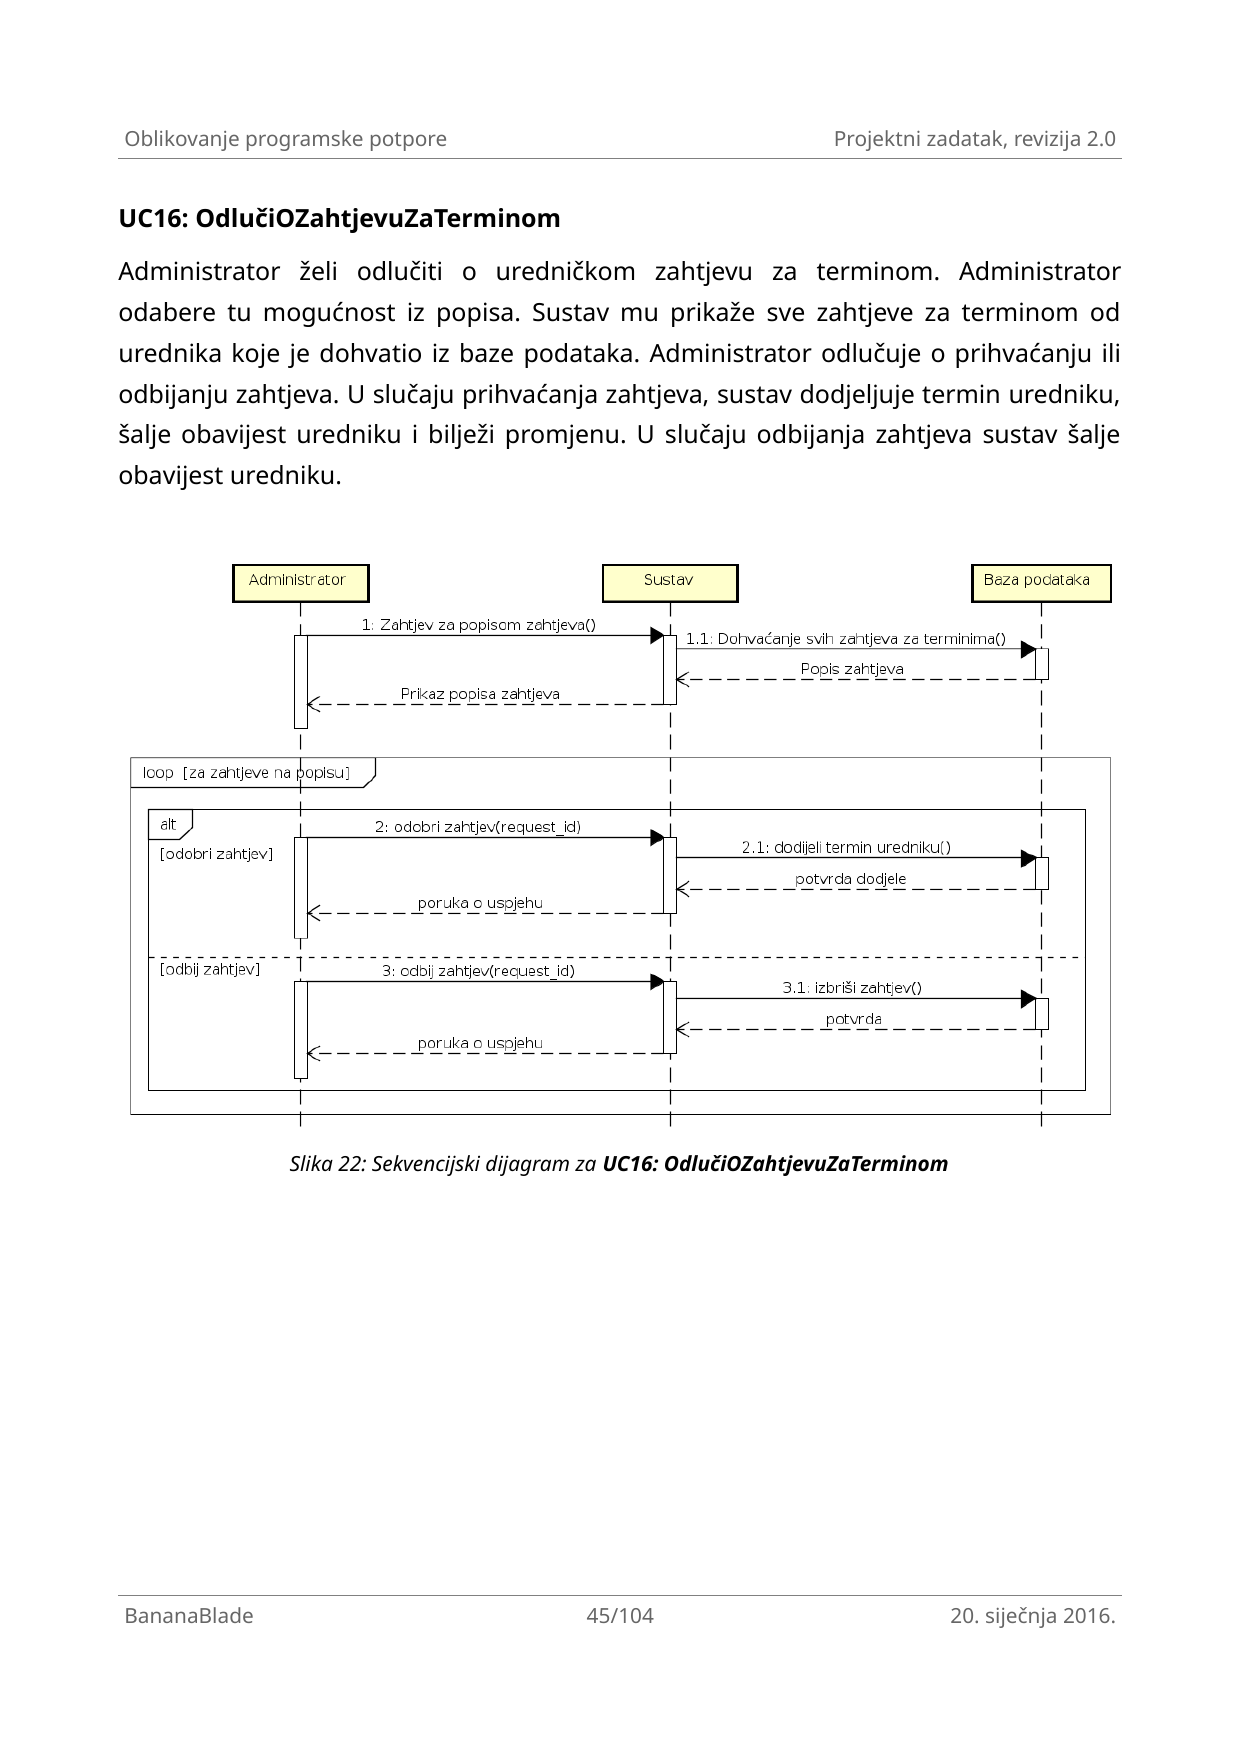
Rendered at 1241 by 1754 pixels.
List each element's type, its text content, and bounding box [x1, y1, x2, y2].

picture [118, 552, 1123, 1144]
text Administrator želi odlučiti o uredničkom zahtjevu za terminom. Administrator odabere tu mogućnost iz popisa. Sustav mu prikaže sve zahtjeve za terminom od urednika koje je dohvatio iz baze podataka. Administrator odlučuje o prihvaćanju ili odbijanju zahtjeva. U slučaju prihvaćanja zahtjeva, sustav dodjeljuje termin uredniku, šalje obavijest uredniku i bilježi promjenu. U slučaju odbijanja zahtjeva sustav šalje obavijest uredniku. [118, 254, 1122, 492]
text Slika 22: Sekvencijski dijagram za UC16: OdlučiOZahtjevuZaTerminom [118, 1144, 1122, 1178]
subtitle UC16: OdlučiOZahtjevuZaTerminom [118, 201, 1122, 234]
